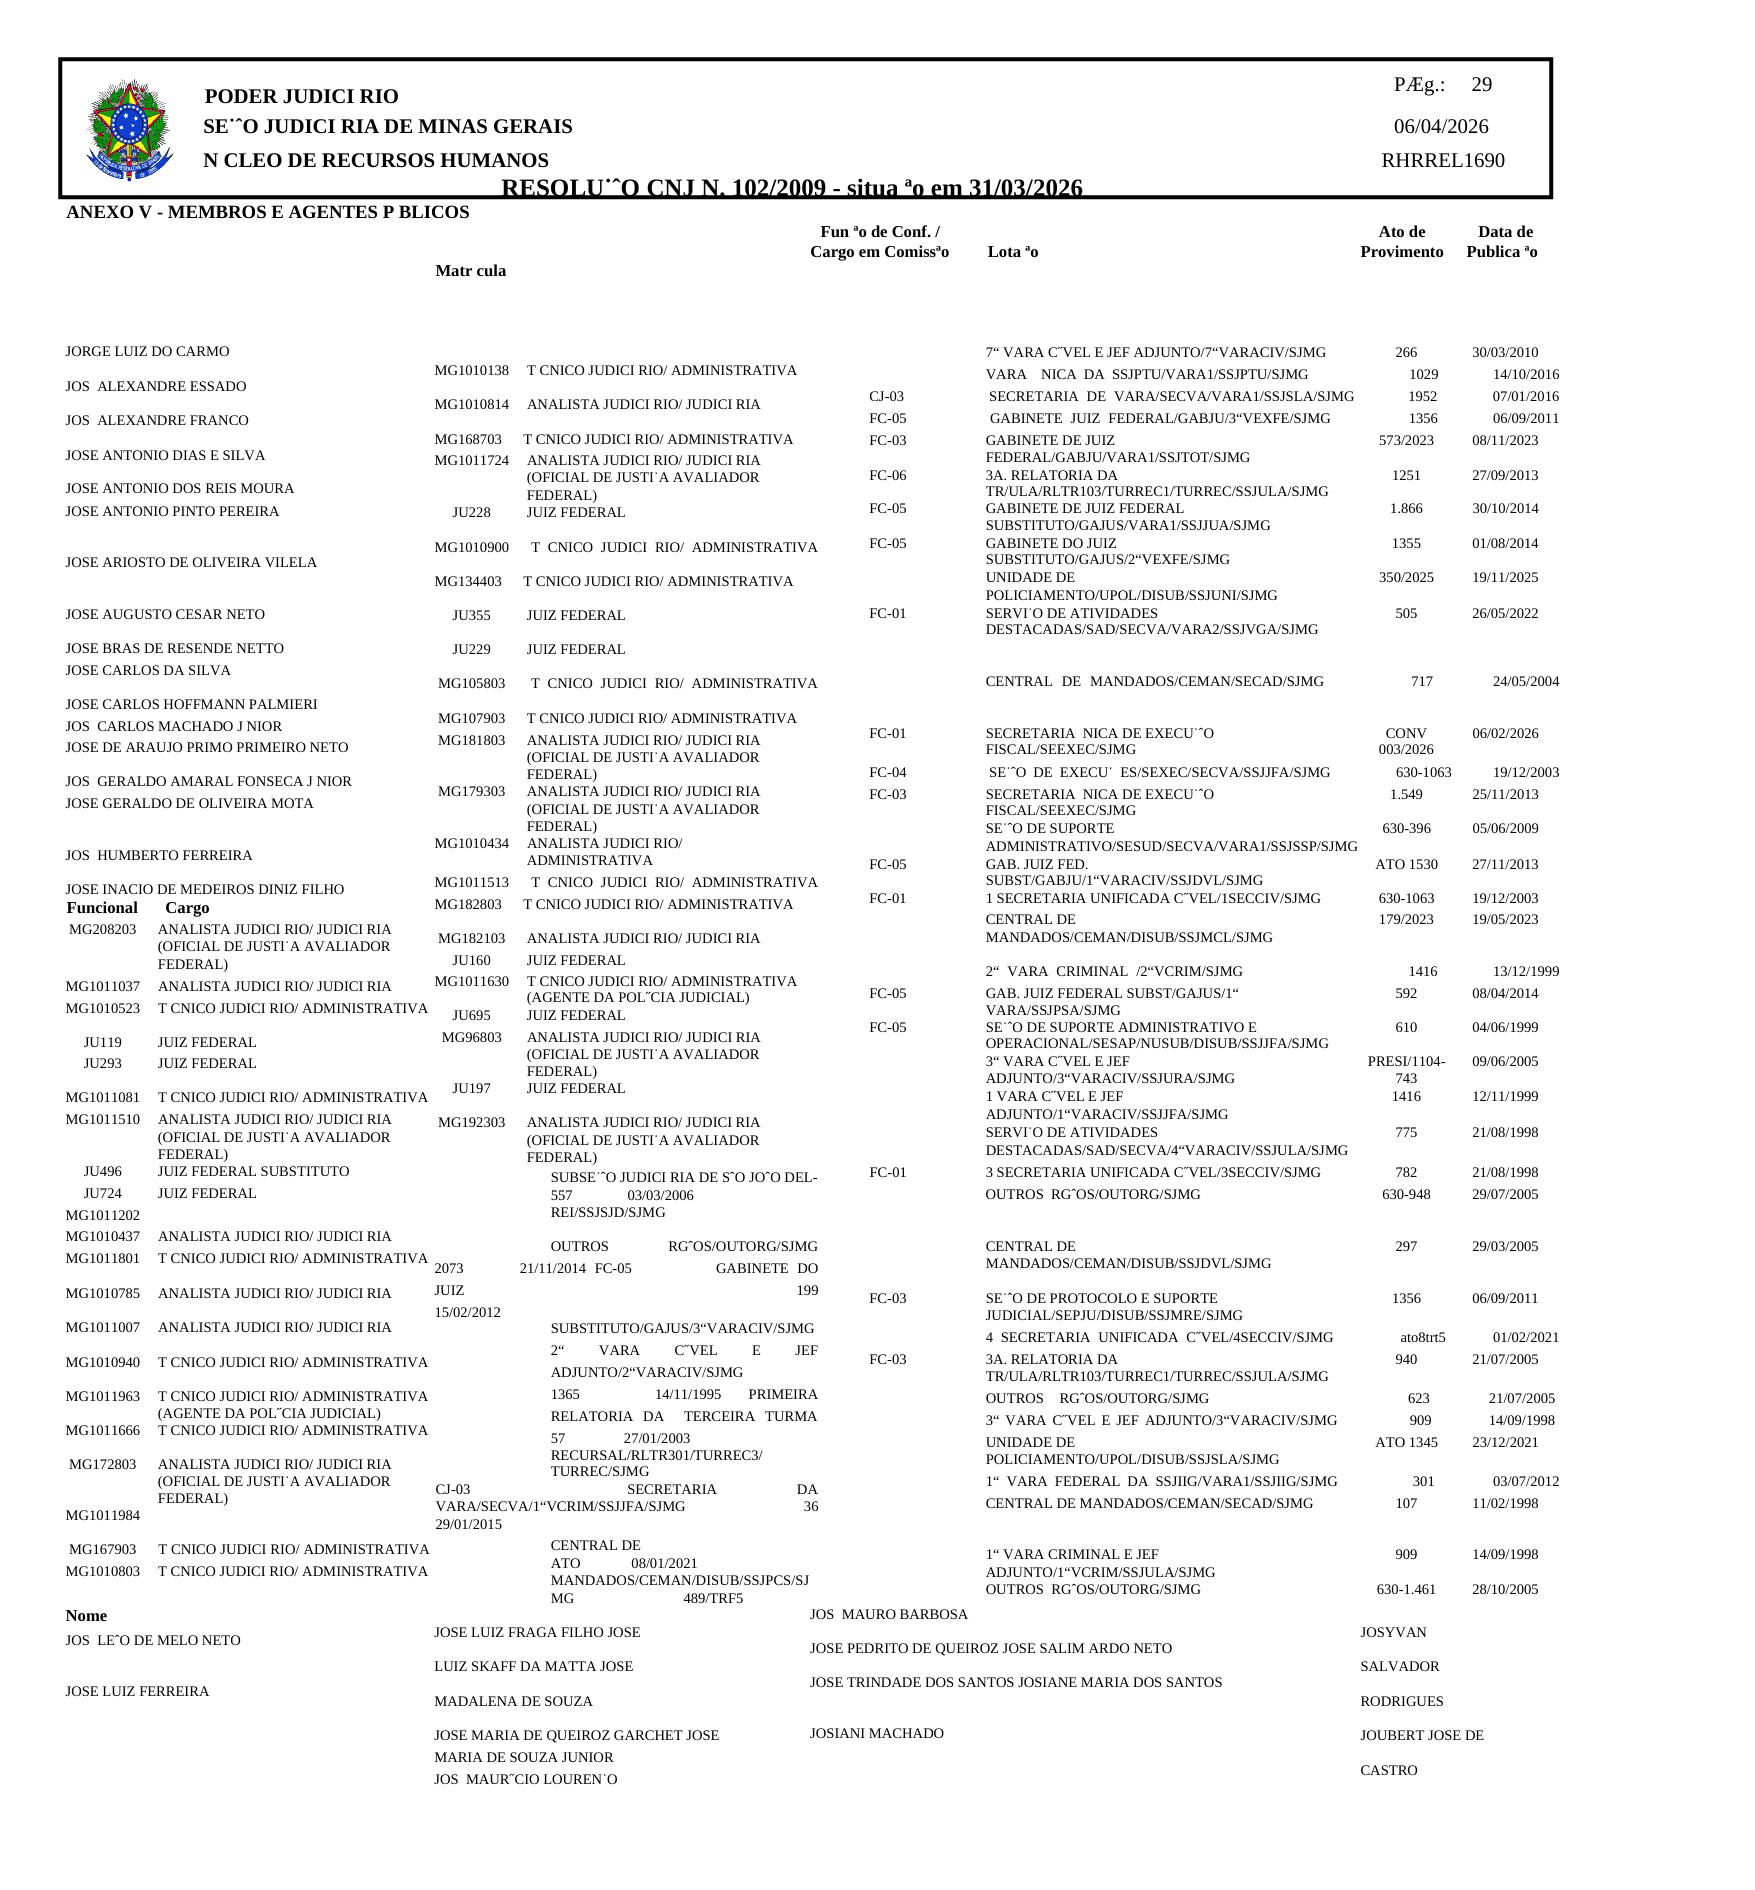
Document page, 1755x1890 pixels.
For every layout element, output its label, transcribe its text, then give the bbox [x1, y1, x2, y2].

text (OFICIAL DE JUSTI˙A AVALIADOR FEDERAL) [158, 938, 392, 972]
text MG208203 ANALISTA JUDICI RIO/ JUDICI RIA [69, 921, 422, 938]
text JOS CARLOS MACHADO J NIOR [65, 718, 422, 734]
text JOS MAUR˝CIO LOUREN˙O [434, 1771, 804, 1787]
text JOSE LUIZ FERREIRA [65, 1683, 418, 1699]
text SUBSTITUTO/GAJUS/2“VEXFE/SJMG [986, 551, 1559, 567]
text FC-05 GABINETE DE JUIZ FEDERAL 1.866 30/10/2014 [869, 499, 1559, 517]
text JOSE LUIZ FRAGA FILHO JOSE LUIZ SKAFF DA MATTA JOSE MADALENA DE SOUZA [434, 1606, 668, 1709]
text JOS ALEXANDRE ESSADO JOS ALEXANDRE FRANCO JOSE ANTONIO DIAS E SILVA [65, 360, 274, 463]
text FC-06 3A. RELATORIA DA 1251 27/09/2013 [869, 466, 1559, 483]
text 3“ VARA C˝VEL E JEF PRESI/1104- 09/06/2005 ADJUNTO/3“VARACIV/SSJURA/SJMG 743 [986, 1052, 1559, 1087]
text 2“ VARA CRIMINAL /2“VCRIM/SJMG 1416 13/12/1999 FC-05 GAB. JUIZ FEDERAL SUBST/GAJUS/1“ 592 08/04/2014 [869, 958, 1559, 1002]
text 1 VARA C˝VEL E JEF 1416 12/11/1999 ADJUNTO/1“VARACIV/SSJJFA/SJMG [986, 1087, 1559, 1123]
text JU695 JUIZ FEDERAL [452, 1007, 818, 1023]
text 7“ VARA C˝VEL E JEF ADJUNTO/7“VARACIV/SJMG 266 30/03/2010 [986, 344, 1559, 361]
text (OFICIAL DE JUSTI˙A AVALIADOR FEDERAL) [527, 1131, 780, 1165]
text MG105803 T CNICO JUDICI RIO/ ADMINISTRATIVA MG107903 T CNICO JUDICI RIO/ ADMINISTRATIVA [438, 658, 818, 726]
text OUTROS RGˆOS/OUTORG/SJMG 630-1.461 28/10/2005 [986, 1581, 1559, 1597]
text JU197 JUIZ FEDERAL [452, 1080, 818, 1097]
text (OFICIAL DE JUSTI˙A AVALIADOR FEDERAL) [527, 800, 780, 834]
text FISCAL/SEEXEC/SJMG 003/2026 [986, 741, 1559, 758]
text MG96803 ANALISTA JUDICI RIO/ JUDICI RIA [442, 1028, 818, 1045]
text REI/SSJSJD/SJMG [551, 1204, 818, 1220]
text VARA/SSJPSA/SJMG [986, 1002, 1559, 1018]
text JU160 JUIZ FEDERAL [452, 951, 818, 968]
text MG1011202 [65, 1207, 422, 1223]
text (OFICIAL DE JUSTI˙A AVALIADOR FEDERAL) [527, 469, 780, 503]
text (OFICIAL DE JUSTI˙A AVALIADOR [158, 1473, 422, 1489]
text JOS MAURO BARBOSA [810, 1606, 1354, 1622]
text JOS LEˆO DE MELO NETO [65, 1632, 418, 1648]
text MG1010785 ANALISTA JUDICI RIO/ JUDICI RIA MG1011007 ANALISTA JUDICI RIO/ JUDICI RIA MG1010940 T CNICO JUDICI RIO/ ADMINISTRATIVA MG1011963 T CNICO JUDICI RIO/ ADMINISTRATIVA [65, 1267, 422, 1404]
text JOSE TRINDADE DOS SANTOS JOSIANE MARIA DOS SANTOS [810, 1656, 1238, 1691]
text UNIDADE DE 350/2025 19/11/2025 POLICIAMENTO/UPOL/DISUB/SSJUNI/SJMG [986, 567, 1559, 604]
text FISCAL/SEEXEC/SJMG [986, 802, 1559, 818]
text 2“ VARA C˝VEL E JEF ADJUNTO/2“VARACIV/SJMG 1365 14/11/1995 PRIMEIRA RELATORIA DA TERCEIRA TURMA 57 27/01/2003 [551, 1337, 818, 1447]
text JU496 JUIZ FEDERAL SUBSTITUTO [83, 1163, 422, 1179]
text JOSYVAN SALVADOR RODRIGUES JOUBERT JOSE DE CASTRO [1360, 1606, 1496, 1778]
text FEDERAL) [158, 1490, 422, 1506]
text TR/ULA/RLTR103/TURREC1/TURREC/SSJULA/SJMG [986, 1368, 1559, 1384]
text OPERACIONAL/SESAP/NUSUB/DISUB/SSJJFA/SJMG [986, 1036, 1559, 1052]
text MG172803 ANALISTA JUDICI RIO/ JUDICI RIA [69, 1456, 422, 1473]
text JOSE CARLOS HOFFMANN PALMIERI [65, 696, 422, 712]
text MG1011513 T CNICO JUDICI RIO/ ADMINISTRATIVA MG182803 T CNICO JUDICI RIO/ ADMINISTRATIVA [434, 868, 818, 912]
text FC-04 SE˙ˆO DE EXECU˙ ES/SEXEC/SECVA/SSJJFA/SJMG 630-1063 19/12/2003 FC-03 SECRETARIA NICA DE EXECU˙ˆO 1.549 25/11/2013 [869, 758, 1559, 802]
text JUDICIAL/SEPJU/DISUB/SSJMRE/SJMG [986, 1307, 1559, 1323]
text SUBST/GABJU/1“VARACIV/SSJDVL/SJMG [986, 872, 1559, 889]
text MG1010900 T CNICO JUDICI RIO/ ADMINISTRATIVA MG134403 T CNICO JUDICI RIO/ ADMINISTRATIVA [434, 521, 818, 589]
text FC-01 3 SECRETARIA UNIFICADA C˝VEL/3SECCIV/SJMG 782 21/08/1998 OUTROS RGˆOS/OUTORG/SJMG 630-948 29/07/2005 [869, 1159, 1538, 1203]
text MG1010437 ANALISTA JUDICI RIO/ JUDICI RIA MG1011801 T CNICO JUDICI RIO/ ADMINISTRATIVA [65, 1223, 422, 1267]
text SUBSTITUTO/GAJUS/VARA1/SSJJUA/SJMG [986, 517, 1559, 533]
text CENTRAL DE 179/2023 19/05/2023 MANDADOS/CEMAN/DISUB/SSJMCL/SJMG [986, 909, 1559, 946]
text (OFICIAL DE JUSTI˙A AVALIADOR FEDERAL) [527, 1045, 780, 1079]
text MG1011724 ANALISTA JUDICI RIO/ JUDICI RIA [434, 452, 818, 469]
text JU119 JUIZ FEDERAL [83, 1034, 422, 1050]
text FC-01 1 SECRETARIA UNIFICADA C˝VEL/1SECCIV/SJMG 630-1063 19/12/2003 [869, 889, 1559, 906]
text CENTRAL DE ATO 08/01/2021 MANDADOS/CEMAN/DISUB/SSJPCS/SJMG 489/TRF5 [551, 1536, 818, 1606]
text CENTRAL DE MANDADOS/CEMAN/SECAD/SJMG 717 24/05/2004 FC-01 SECRETARIA NICA DE EXECU˙ˆO CONV 06/02/2026 [869, 638, 1559, 741]
text JOSE MARIA DE QUEIROZ GARCHET JOSE MARIA DE SOUZA JUNIOR [434, 1721, 731, 1765]
text 1“ VARA CRIMINAL E JEF 909 14/09/1998 ADJUNTO/1“VCRIM/SSJULA/SJMG [986, 1545, 1559, 1580]
text TR/ULA/RLTR103/TURREC1/TURREC/SSJULA/SJMG [986, 483, 1559, 499]
text FC-05 GAB. JUIZ FED. ATO 1530 27/11/2013 [869, 855, 1559, 872]
text RECURSAL/RLTR301/TURREC3/TURREC/SJMG [551, 1447, 818, 1480]
text MG1011984 [65, 1507, 422, 1524]
text SUBSE˙ˆO JUDICI RIA DE SˆO JOˆO DEL- 557 03/03/2006 [551, 1169, 818, 1203]
text Nome [65, 1606, 418, 1624]
text MG192303 ANALISTA JUDICI RIO/ JUDICI RIA [438, 1114, 818, 1131]
text MG179303 ANALISTA JUDICI RIO/ JUDICI RIA [438, 783, 818, 800]
text JOS GERALDO AMARAL FONSECA J NIOR JOSE GERALDO DE OLIVEIRA MOTA [65, 768, 373, 812]
text JU228 JUIZ FEDERAL [452, 504, 818, 521]
text FC-05 SE˙ˆO DE SUPORTE ADMINISTRATIVO E 610 04/06/1999 [869, 1018, 1559, 1036]
text JORGE LUIZ DO CARMO [65, 344, 422, 360]
text 4 SECRETARIA UNIFICADA C˝VEL/4SECCIV/SJMG ato8trt5 01/02/2021 FC-03 3A. RELATORIA DA 940 21/07/2005 [869, 1323, 1559, 1367]
text OUTROS RGˆOS/OUTORG/SJMG 2073 21/11/2014 FC-05 GABINETE DO JUIZ 199 15/02/2012 [434, 1232, 818, 1320]
text JOSE ARIOSTO DE OLIVEIRA VILELA JOSE AUGUSTO CESAR NETO [65, 519, 338, 622]
text Funcional Cargo [66, 897, 422, 917]
text MG181803 ANALISTA JUDICI RIO/ JUDICI RIA [438, 732, 818, 748]
text JU229 JUIZ FEDERAL [452, 641, 818, 658]
text DESTACADAS/SAD/SECVA/VARA2/SSJVGA/SJMG [986, 622, 1559, 638]
text SUBSTITUTO/GAJUS/3“VARACIV/SJMG [551, 1321, 818, 1337]
text MG1011630 T CNICO JUDICI RIO/ ADMINISTRATIVA [434, 973, 818, 990]
text JOSE ANTONIO DOS REIS MOURA JOSE ANTONIO PINTO PEREIRA [65, 475, 316, 519]
text FEDERAL/GABJU/VARA1/SSJTOT/SJMG [986, 449, 1559, 465]
text CJ-03 SECRETARIA DA VARA/SECVA/1“VCRIM/SSJJFA/SJMG 36 29/01/2015 [435, 1480, 818, 1532]
text MG1011037 ANALISTA JUDICI RIO/ JUDICI RIA MG1010523 T CNICO JUDICI RIO/ ADMINISTRATIVA [65, 972, 422, 1016]
text JOSE BRAS DE RESENDE NETTO JOSE CARLOS DA SILVA [65, 634, 305, 678]
text SERVI˙O DE ATIVIDADES 775 21/08/1998 DESTACADAS/SAD/SECVA/4“VARACIV/SSJULA/SJMG [986, 1123, 1559, 1159]
text JOSE PEDRITO DE QUEIROZ JOSE SALIM ARDO NETO [810, 1634, 1223, 1656]
text POLICIAMENTO/UPOL/DISUB/SSJSLA/SJMG [986, 1451, 1559, 1467]
text MG1010138 T CNICO JUDICI RIO/ ADMINISTRATIVA MG1010814 ANALISTA JUDICI RIO/ JUDICI RIA MG168703 T CNICO JUDICI RIO/ ADMINISTRATIVA [434, 344, 818, 447]
text FC-05 GABINETE DO JUIZ 1355 01/08/2014 [869, 534, 1559, 551]
text CENTRAL DE 297 29/03/2005 MANDADOS/CEMAN/DISUB/SSJDVL/SJMG [986, 1236, 1559, 1272]
text FC-03 SE˙ˆO DE PROTOCOLO E SUPORTE 1356 06/09/2011 [869, 1289, 1559, 1307]
text VARA NICA DA SSJPTU/VARA1/SSJPTU/SJMG 1029 14/10/2016 CJ-03 SECRETARIA DE VARA/SECVA/VARA1/SSJSLA/SJMG 1952 07/01/2016 FC-05 GABINETE JUIZ FEDERAL/GABJU/3“VEXFE/SJMG 1356 06/09/2011 FC-03 GABINETE DE JUIZ 573/2023 08/11/2023 [869, 361, 1559, 449]
text JOS HUMBERTO FERREIRA [65, 847, 422, 863]
text JU293 JUIZ FEDERAL [83, 1056, 422, 1072]
text JU724 JUIZ FEDERAL [83, 1185, 422, 1201]
text 1“ VARA FEDERAL DA SSJIIG/VARA1/SSJIIG/SJMG 301 03/07/2012 CENTRAL DE MANDADOS/CEMAN/SECAD/SJMG 107 11/02/1998 [986, 1467, 1559, 1511]
text MG1010434 ANALISTA JUDICI RIO/ [434, 835, 818, 852]
text (AGENTE DA POL˝CIA JUDICIAL) MG1011666 T CNICO JUDICI RIO/ ADMINISTRATIVA [65, 1404, 422, 1439]
text (AGENTE DA POL˝CIA JUDICIAL) [527, 990, 818, 1006]
text JU355 JUIZ FEDERAL [452, 607, 818, 623]
text (OFICIAL DE JUSTI˙A AVALIADOR FEDERAL) [527, 748, 780, 783]
text MG182103 ANALISTA JUDICI RIO/ JUDICI RIA [438, 929, 818, 946]
text ADMINISTRATIVA [527, 852, 818, 868]
text (OFICIAL DE JUSTI˙A AVALIADOR FEDERAL) [158, 1128, 392, 1162]
text JOSE INACIO DE MEDEIROS DINIZ FILHO [65, 881, 422, 897]
text MG167903 T CNICO JUDICI RIO/ ADMINISTRATIVA MG1010803 T CNICO JUDICI RIO/ ADMINISTRATIVA [65, 1536, 422, 1580]
text SE˙ˆO DE SUPORTE 630-396 05/06/2009 ADMINISTRATIVO/SESUD/SECVA/VARA1/SSJSSP/SJMG [986, 818, 1559, 854]
picture [54, 53, 1557, 202]
text MG1011081 T CNICO JUDICI RIO/ ADMINISTRATIVA MG1011510 ANALISTA JUDICI RIO/ JUDICI RIA [65, 1084, 422, 1128]
text OUTROS RGˆOS/OUTORG/SJMG 623 21/07/2005 3“ VARA C˝VEL E JEF ADJUNTO/3“VARACIV/SJMG 909 14/09/1998 UNIDADE DE ATO 1345 23/12/2021 [986, 1384, 1555, 1450]
text JOSIANI MACHADO [810, 1726, 1354, 1742]
text FC-01 SERVI˙O DE ATIVIDADES 505 26/05/2022 [869, 604, 1559, 621]
text JOSE DE ARAUJO PRIMO PRIMEIRO NETO [65, 740, 422, 756]
